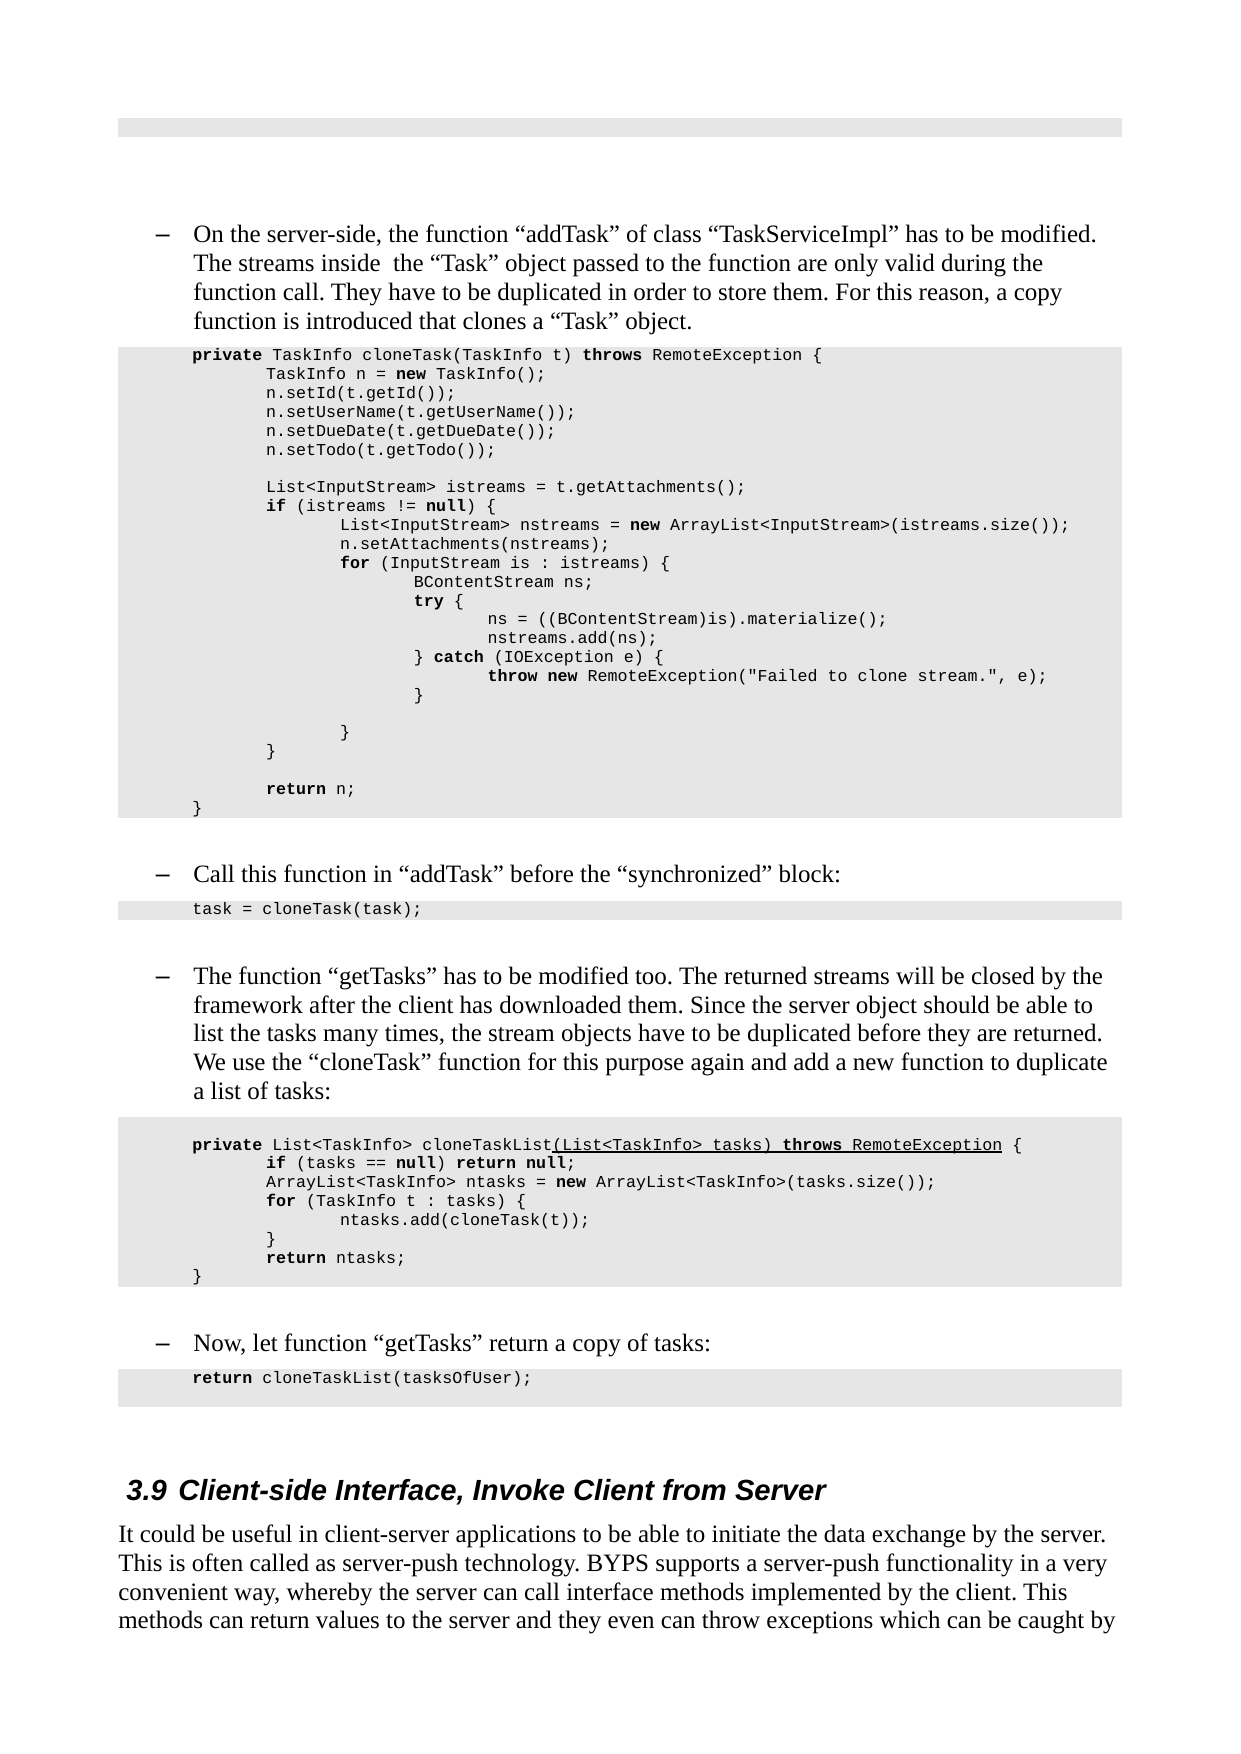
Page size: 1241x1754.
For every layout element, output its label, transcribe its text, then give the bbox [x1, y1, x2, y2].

text return ntasks; [118, 1249, 1122, 1268]
text if (tasks == null) return null; [118, 1155, 1122, 1174]
text } [118, 1268, 1122, 1287]
text } [118, 743, 1122, 762]
text throw new RemoteException("Failed to clone stream.", e); [118, 667, 1122, 686]
list The function “getTasks” has to be modified too. The returned streams will be closed by the framework after the client has downloaded them. Since the server object should be able to list the tasks many times, the stream objects have to be duplicated before they are returned. We use the “cloneTask” function for this purpose again and add a new function to duplicate a list of tasks: [156, 961, 1122, 1105]
text } [118, 724, 1122, 743]
text ns = ((BContentStream)is).materialize(); [118, 611, 1122, 630]
text ArrayList<TaskInfo> ntasks = new ArrayList<TaskInfo>(tasks.size()); [118, 1174, 1122, 1193]
text for (TaskInfo t : tasks) { [118, 1193, 1122, 1211]
text n.setAttachments(nstreams); [118, 536, 1122, 554]
text It could be useful in client-server applications to be able to initiate the data exchange by the server. This is often called as server-push technology. BYPS supports a server-push functionality in a very convenient way, whereby the server can call interface methods implemented by the client. This methods can return values to the server and they even can throw exceptions which can be caught by [118, 1519, 1122, 1634]
text } catch (IOException e) { [118, 649, 1122, 667]
text for (InputStream is : istreams) { [118, 554, 1122, 573]
text ntasks.add(cloneTask(t)); [118, 1211, 1122, 1230]
list On the server-side, the function “addTask” of class “TaskServiceImpl” has to be modified. The streams inside the “Task” object passed to the function are only valid during the function call. They have to be duplicated in order to store them. For this reason, a copy function is introduced that clones a “Task” object. [156, 219, 1122, 334]
text } [118, 686, 1122, 705]
text n.setId(t.getId()); [118, 385, 1122, 403]
subtitle Client-side Interface, Invoke Client from Server [118, 1473, 1122, 1507]
text TaskInfo n = new TaskInfo(); [118, 366, 1122, 385]
text if (istreams != null) { [118, 498, 1122, 517]
text private List<TaskInfo> cloneTaskList(List<TaskInfo> tasks) throws RemoteException { [118, 1136, 1122, 1155]
text nstreams.add(ns); [118, 630, 1122, 649]
text return cloneTaskList(tasksOfUser); [118, 1369, 1122, 1388]
text List<InputStream> nstreams = new ArrayList<InputStream>(istreams.size()); [118, 517, 1122, 536]
text return n; [118, 781, 1122, 799]
text n.setTodo(t.getTodo()); [118, 441, 1122, 460]
list Now, let function “getTasks” return a copy of tasks: [156, 1328, 1122, 1357]
text List<InputStream> istreams = t.getAttachments(); [118, 479, 1122, 498]
text n.setDueDate(t.getDueDate()); [118, 422, 1122, 441]
text n.setUserName(t.getUserName()); [118, 403, 1122, 422]
text private TaskInfo cloneTask(TaskInfo t) throws RemoteException { [118, 347, 1122, 366]
text task = cloneTask(task); [118, 901, 1122, 920]
text } [118, 799, 1122, 818]
text BContentStream ns; [118, 573, 1122, 592]
text } [118, 1230, 1122, 1249]
text try { [118, 592, 1122, 611]
list Call this function in “addTask” before the “synchronized” block: [156, 859, 1122, 888]
